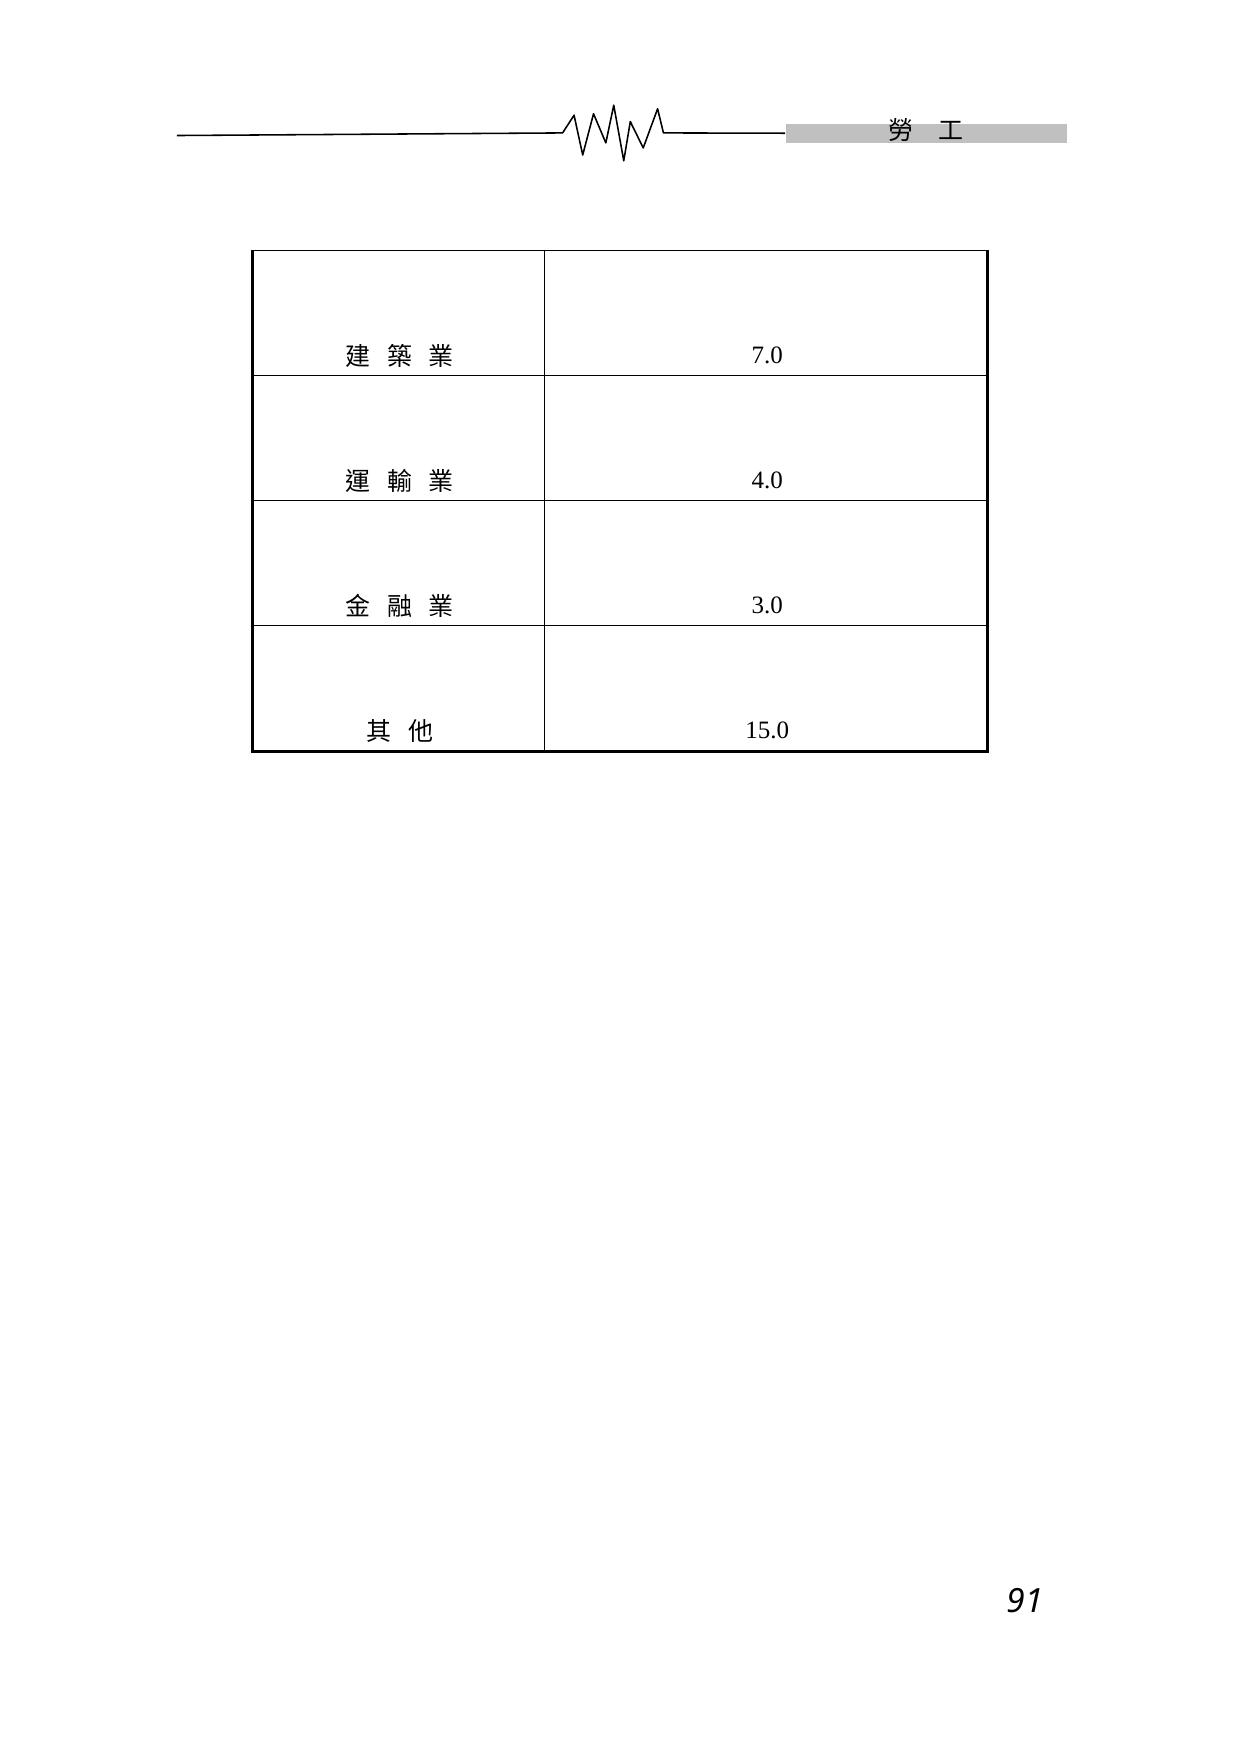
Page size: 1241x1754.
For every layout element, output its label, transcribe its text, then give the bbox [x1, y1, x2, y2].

table_cell 建築業 [254, 251, 544, 375]
table_cell 金融業 [254, 501, 544, 625]
table_cell 其他 [254, 626, 544, 750]
table_cell 4.0 [545, 376, 986, 500]
table_cell 15.0 [545, 626, 986, 750]
table_cell 運輸業 [254, 376, 544, 500]
table_cell 7.0 [545, 251, 986, 375]
table_cell 3.0 [545, 501, 986, 625]
